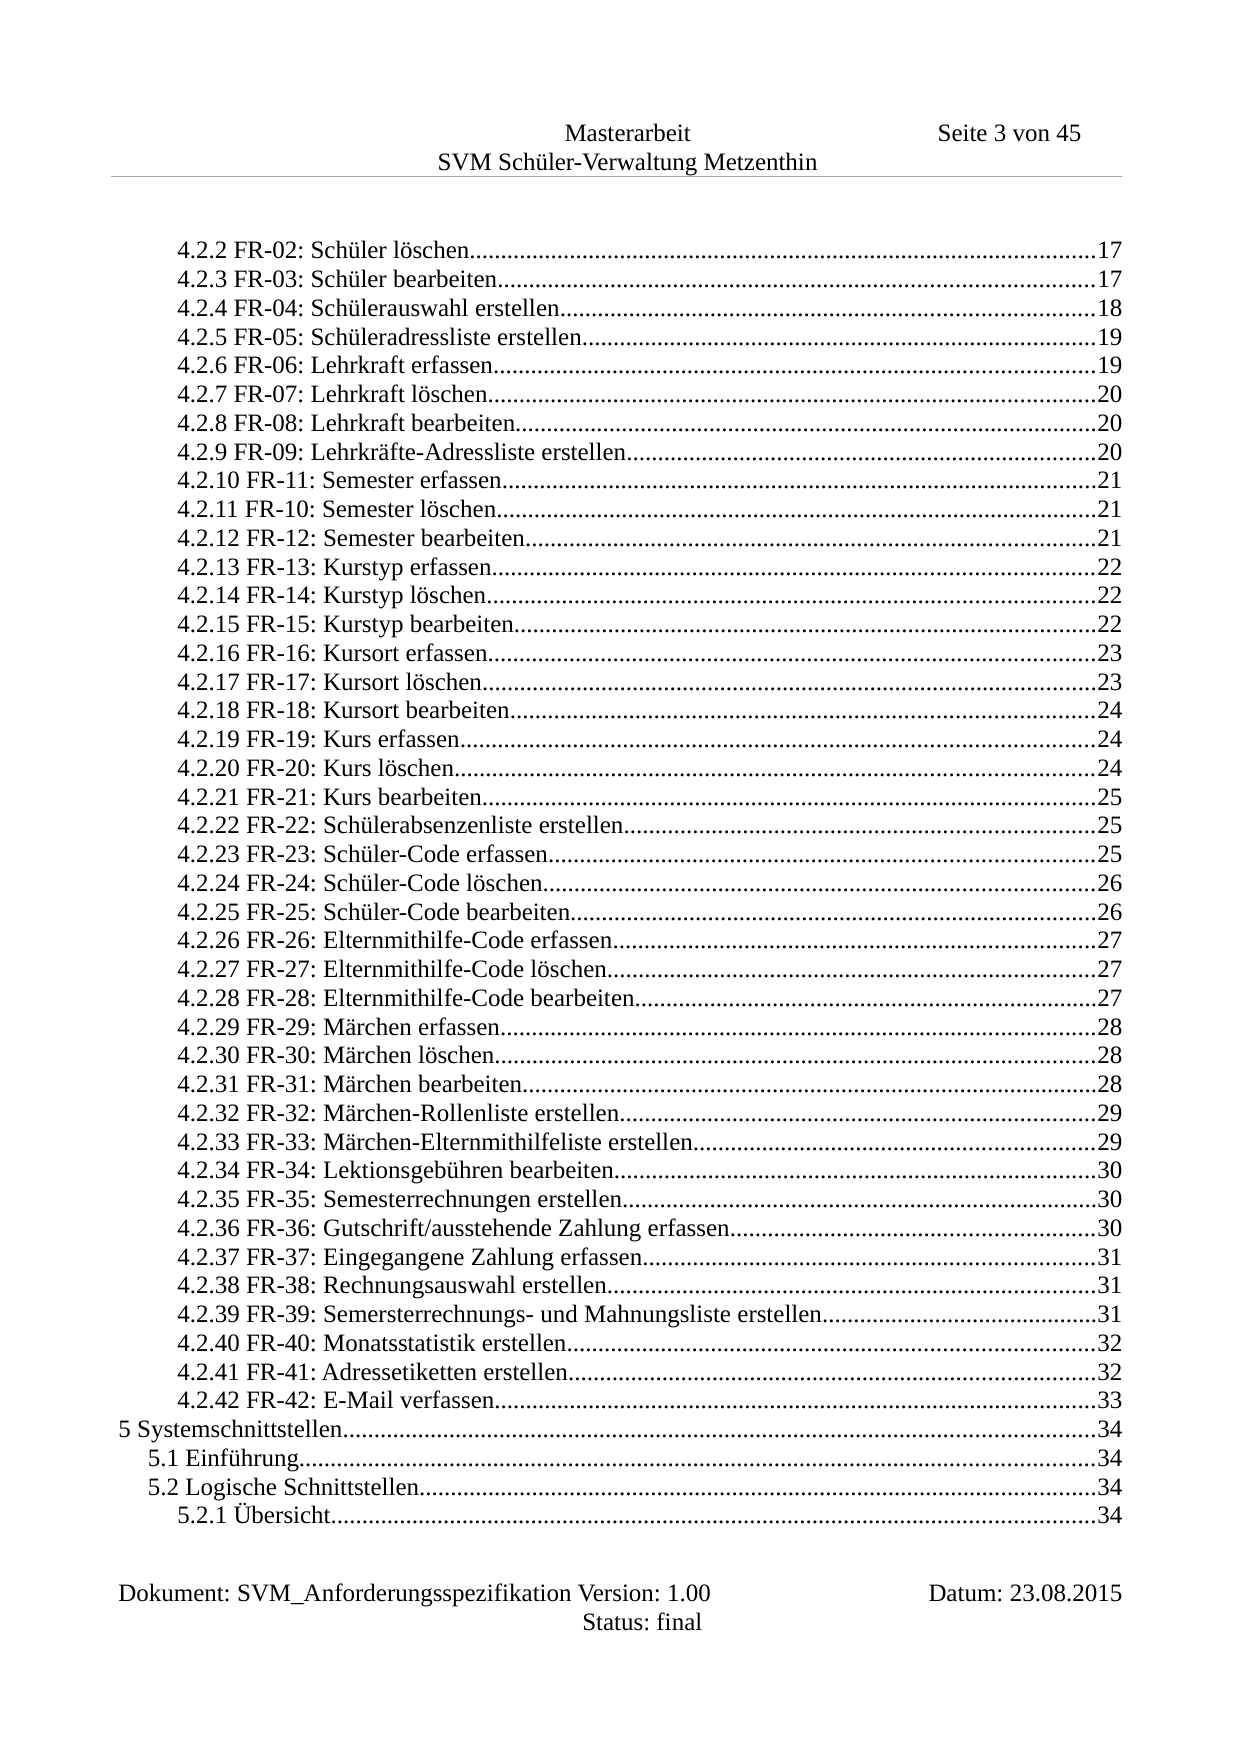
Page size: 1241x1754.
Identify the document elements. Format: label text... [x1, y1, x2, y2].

text 4.2.3 FR-03: Schüler bearbeiten 17 [177, 264, 1122, 293]
text 4.2.13 FR-13: Kurstyp erfassen 22 [177, 552, 1122, 580]
text 5.2 Logische Schnittstellen 34 [148, 1472, 1122, 1500]
text 4.2.6 FR-06: Lehrkraft erfassen 19 [177, 350, 1122, 379]
text 4.2.12 FR-12: Semester bearbeiten 21 [177, 523, 1122, 552]
text 4.2.17 FR-17: Kursort löschen 23 [177, 667, 1122, 695]
text 4.2.28 FR-28: Elternmithilfe-Code bearbeiten 27 [177, 983, 1122, 1012]
text 4.2.41 FR-41: Adressetiketten erstellen 32 [177, 1357, 1122, 1385]
text 4.2.18 FR-18: Kursort bearbeiten 24 [177, 695, 1122, 724]
text 4.2.37 FR-37: Eingegangene Zahlung erfassen 31 [177, 1242, 1122, 1270]
text 4.2.33 FR-33: Märchen-Elternmithilfeliste erstellen 29 [177, 1127, 1122, 1155]
text 4.2.23 FR-23: Schüler-Code erfassen 25 [177, 839, 1122, 868]
text 4.2.21 FR-21: Kurs bearbeiten 25 [177, 782, 1122, 810]
text 4.2.7 FR-07: Lehrkraft löschen 20 [177, 379, 1122, 408]
text 4.2.39 FR-39: Semersterrechnungs- und Mahnungsliste erstellen 31 [177, 1299, 1122, 1328]
text 4.2.25 FR-25: Schüler-Code bearbeiten 26 [177, 897, 1122, 925]
text 5.2.1 Übersicht 34 [177, 1500, 1122, 1529]
text 4.2.38 FR-38: Rechnungsauswahl erstellen 31 [177, 1270, 1122, 1299]
text 4.2.9 FR-09: Lehrkräfte-Adressliste erstellen 20 [177, 437, 1122, 465]
text 4.2.35 FR-35: Semesterrechnungen erstellen 30 [177, 1184, 1122, 1213]
text 4.2.34 FR-34: Lektionsgebühren bearbeiten 30 [177, 1155, 1122, 1184]
text 4.2.22 FR-22: Schülerabsenzenliste erstellen 25 [177, 810, 1122, 839]
text 4.2.40 FR-40: Monatsstatistik erstellen 32 [177, 1328, 1122, 1357]
text 4.2.15 FR-15: Kurstyp bearbeiten 22 [177, 609, 1122, 638]
text 4.2.5 FR-05: Schüleradressliste erstellen 19 [177, 322, 1122, 350]
text 5 Systemschnittstellen 34 [118, 1414, 1122, 1443]
text 4.2.10 FR-11: Semester erfassen 21 [177, 465, 1122, 494]
text 4.2.26 FR-26: Elternmithilfe-Code erfassen 27 [177, 925, 1122, 954]
text 4.2.29 FR-29: Märchen erfassen 28 [177, 1012, 1122, 1040]
text 4.2.27 FR-27: Elternmithilfe-Code löschen 27 [177, 954, 1122, 983]
text 4.2.31 FR-31: Märchen bearbeiten 28 [177, 1069, 1122, 1098]
text 4.2.8 FR-08: Lehrkraft bearbeiten 20 [177, 408, 1122, 437]
text 4.2.19 FR-19: Kurs erfassen 24 [177, 724, 1122, 753]
text 4.2.14 FR-14: Kurstyp löschen 22 [177, 580, 1122, 609]
text 4.2.20 FR-20: Kurs löschen 24 [177, 753, 1122, 782]
text 5.1 Einführung 34 [148, 1443, 1122, 1472]
text 4.2.36 FR-36: Gutschrift/ausstehende Zahlung erfassen 30 [177, 1213, 1122, 1242]
text 4.2.30 FR-30: Märchen löschen 28 [177, 1040, 1122, 1069]
text 4.2.24 FR-24: Schüler-Code löschen 26 [177, 868, 1122, 897]
text 4.2.16 FR-16: Kursort erfassen 23 [177, 638, 1122, 667]
text 4.2.42 FR-42: E-Mail verfassen 33 [177, 1385, 1122, 1414]
text 4.2.2 FR-02: Schüler löschen 17 [177, 235, 1122, 264]
text 4.2.32 FR-32: Märchen-Rollenliste erstellen 29 [177, 1098, 1122, 1127]
text 4.2.4 FR-04: Schülerauswahl erstellen 18 [177, 293, 1122, 322]
text 4.2.11 FR-10: Semester löschen 21 [177, 494, 1122, 523]
